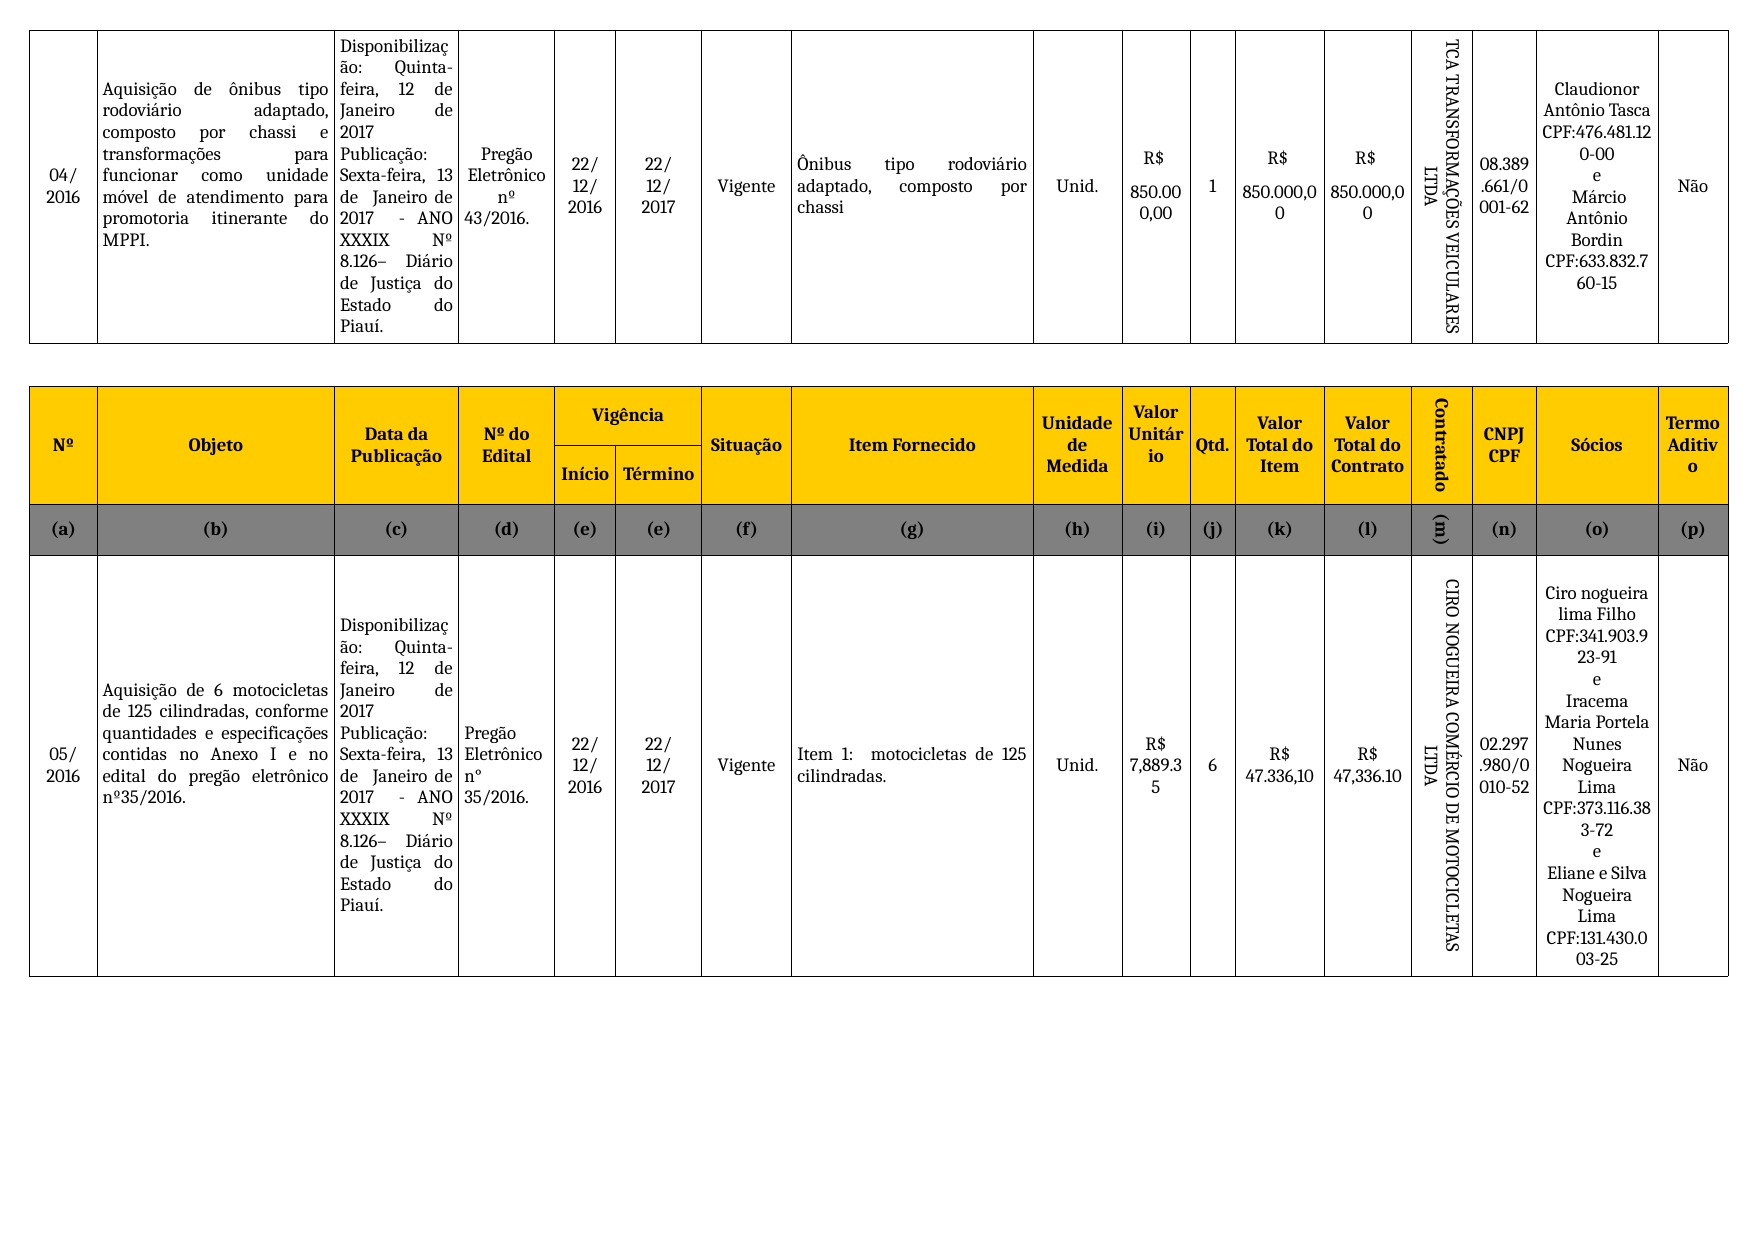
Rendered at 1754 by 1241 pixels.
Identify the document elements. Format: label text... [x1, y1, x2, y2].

table_cell R$ 47.336,10 [1325, 556, 1411, 976]
table_header Valor Total do Contrato [1325, 387, 1411, 504]
table_cell R$ 7.889,35 [1123, 556, 1190, 976]
table_cell Não [1659, 556, 1728, 976]
table_cell (g) [792, 505, 1033, 555]
table_cell (e) [616, 505, 701, 555]
table_cell (h) [1034, 505, 1122, 555]
table_cell 22/ 12/ 2017 [616, 556, 701, 976]
table_header CNPJ CPF [1473, 387, 1536, 504]
table_cell CIRO NOGUEIRA COMÉRCIO DE MOTOCICLETAS LTDA [1412, 556, 1472, 976]
table_cell 22/ 12/ 2017 [616, 31, 701, 343]
table_header Sócios [1537, 387, 1658, 504]
table_cell 6 [1191, 556, 1235, 976]
table_cell (n) [1473, 505, 1536, 555]
table_cell (m) [1412, 505, 1472, 555]
table_header Contratado [1412, 387, 1472, 504]
table_cell 1 [1191, 31, 1235, 343]
table_cell Aquisição de ônibus tipo rodoviário adaptado, composto por chassi e transformações para funcionar como unidade móvel de atendimento para promotoria itinerante do MPPI. [98, 31, 334, 343]
table_header Nº [30, 387, 97, 504]
table_cell (l) [1325, 505, 1411, 555]
table_cell Disponibilização: Quinta-feira, 12 de Janeiro de 2017 Publicação: Sexta-feira, 13 de Janeiro de 2017 - ANO XXXIX Nº 8.126– Diário de Justiça do Estado do Piauí. [335, 556, 458, 976]
table_cell (j) [1191, 505, 1235, 555]
table_cell Ciro nogueira lima Filho CPF:341.903.923-91 e Iracema Maria Portela Nunes Nogueira Lima CPF:373.116.383-72 e Eliane e Silva Nogueira Lima CPF:131.430.003-25 [1537, 556, 1658, 976]
table_cell Pregão Eletrônico n° 35/2016. [459, 556, 554, 976]
table_cell R$ 850.000,00 [1123, 31, 1190, 343]
table_cell 02.297.980/0010-52 [1473, 556, 1536, 976]
table_cell Ônibus tipo rodoviário adaptado, composto por chassi [792, 31, 1033, 343]
table_header Qtd. [1191, 387, 1235, 504]
table_cell Claudionor Antônio Tasca CPF:476.481.120-00 e Márcio Antônio Bordin CPF:633.832.760-15 [1537, 31, 1658, 343]
table_cell Aquisição de 6 motocicletas de 125 cilindradas, conforme quantidades e especificações contidas no Anexo I e no edital do pregão eletrônico nº35/2016. [98, 556, 334, 976]
table_header Valor Total do Item [1236, 387, 1324, 504]
table_cell (a) [30, 505, 97, 555]
table_cell (f) [702, 505, 791, 555]
table_cell (e) [555, 505, 615, 555]
table_header Item Fornecido [792, 387, 1033, 504]
table_header Unidade de Medida [1034, 387, 1122, 504]
table_cell R$ 47.336,10 [1236, 556, 1324, 976]
table_cell (b) [98, 505, 334, 555]
table_cell (i) [1123, 505, 1190, 555]
table_cell TCA TRANSFORMAÇÕES VEICULARES LTDA [1412, 31, 1472, 343]
table_cell Pregão Eletrônico nº 43/2016. [459, 31, 554, 343]
table_header Nº do Edital [459, 387, 554, 504]
table_cell (c) [335, 505, 458, 555]
table_header Situação [702, 387, 791, 504]
table_cell Unid. [1034, 31, 1122, 343]
table_cell 05/ 2016 [30, 556, 97, 976]
table_cell R$ 850.000,00 [1325, 31, 1411, 343]
table_cell 22/ 12/ 2016 [555, 31, 615, 343]
table_cell Vigente [702, 556, 791, 976]
table_cell Não [1659, 31, 1728, 343]
table_header Termo Aditivo [1659, 387, 1728, 504]
table_cell Término [616, 446, 701, 504]
table_header Objeto [98, 387, 334, 504]
table_cell (d) [459, 505, 554, 555]
table_header Vigência [555, 387, 701, 445]
table_cell R$ 850.000,00 [1236, 31, 1324, 343]
table_cell (o) [1537, 505, 1658, 555]
table_cell Disponibilização: Quinta-feira, 12 de Janeiro de 2017 Publicação: Sexta-feira, 13 de Janeiro de 2017 - ANO XXXIX Nº 8.126– Diário de Justiça do Estado do Piauí. [335, 31, 458, 343]
table_cell Vigente [702, 31, 791, 343]
table_cell (p) [1659, 505, 1728, 555]
table_cell Item 1: motocicletas de 125 cilindradas. [792, 556, 1033, 976]
table_cell (k) [1236, 505, 1324, 555]
table_header Valor Unitário [1123, 387, 1190, 504]
table_cell Unid. [1034, 556, 1122, 976]
table_cell 22/ 12/ 2016 [555, 556, 615, 976]
table_header Data da Publicação [335, 387, 458, 504]
table_cell 08.389.661/0001-62 [1473, 31, 1536, 343]
table_cell Início [555, 446, 615, 504]
table_cell 04/ 2016 [30, 31, 97, 343]
